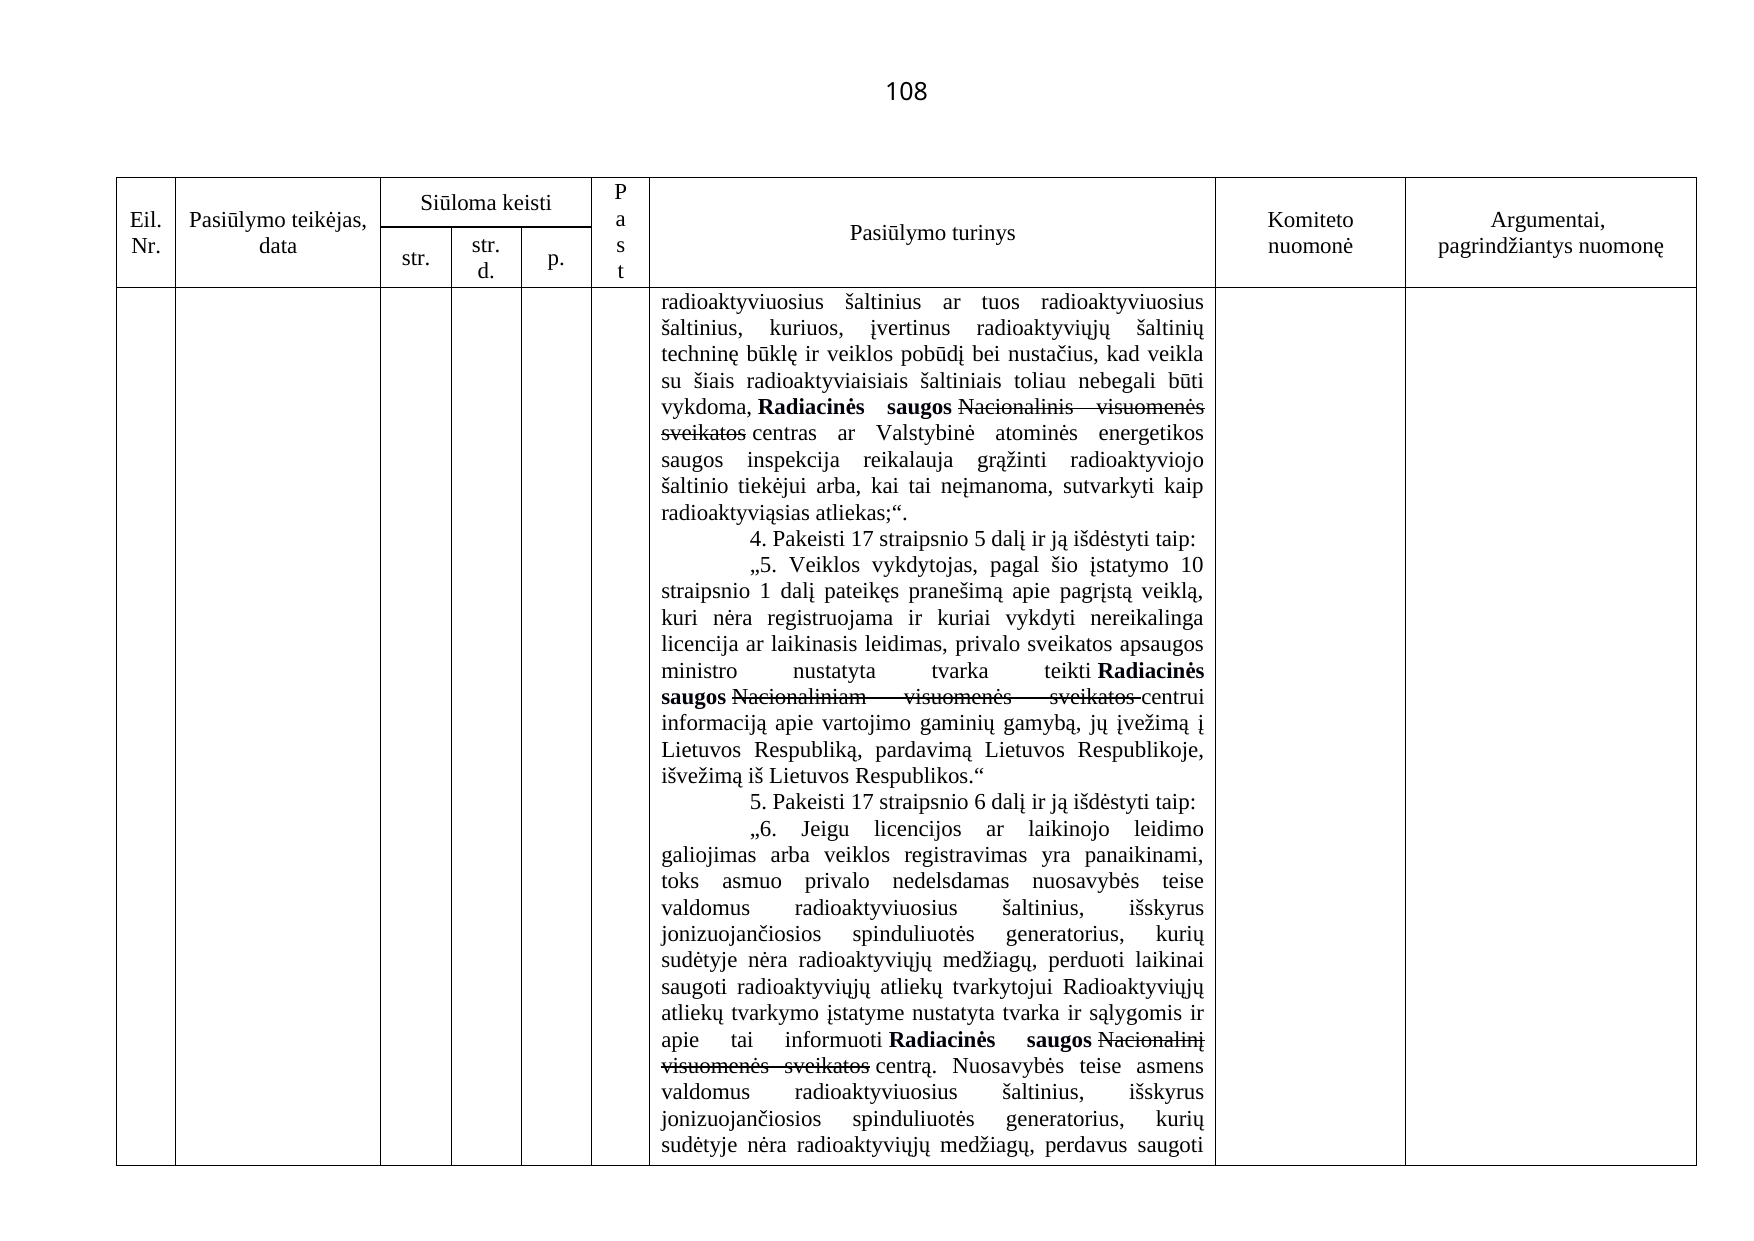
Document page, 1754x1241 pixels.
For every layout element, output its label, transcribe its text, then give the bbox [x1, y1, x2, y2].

table_header Eil. Nr. [117, 178, 175, 287]
table_header Argumentai, pagrindžiantys nuomonę [1406, 178, 1696, 287]
table_cell [522, 288, 591, 1165]
table_header Komiteto nuomonė [1216, 178, 1405, 287]
table_cell [176, 288, 380, 1165]
table_cell [452, 288, 521, 1165]
table_cell [592, 288, 649, 1165]
table_cell p. [522, 228, 591, 287]
table_header Pasiūlymo turinys [650, 178, 1215, 287]
table_cell radioaktyviuosius šaltinius ar tuos radioaktyviuosius šaltinius, kuriuos, įvertinus radioaktyviųjų šaltinių techninę būklę ir veiklos pobūdį bei nustačius, kad veikla su šiais radioaktyviaisiais šaltiniais toliau nebegali būti vykdoma, Radiacinės saugos Nacionalinis visuomenės sveikatos centras ar Valstybinė atominės energetikos saugos inspekcija reikalauja grąžinti radioaktyviojo šaltinio tiekėjui arba, kai tai neįmanoma, sutvarkyti kaip radioaktyviąsias atliekas;“. 4. Pakeisti 17 straipsnio 5 dalį ir ją išdėstyti taip: „5. Veiklos vykdytojas, pagal šio įstatymo 10 straipsnio 1 dalį pateikęs pranešimą apie pagrįstą veiklą, kuri nėra registruojama ir kuriai vykdyti nereikalinga licencija ar laikinasis leidimas, privalo sveikatos apsaugos ministro nustatyta tvarka teikti Radiacinės saugos Nacionaliniam visuomenės sveikatos centrui informaciją apie vartojimo gaminių gamybą, jų įvežimą į Lietuvos Respubliką, pardavimą Lietuvos Respublikoje, išvežimą iš Lietuvos Respublikos.“ 5. Pakeisti 17 straipsnio 6 dalį ir ją išdėstyti taip: „6. Jeigu licencijos ar laikinojo leidimo galiojimas arba veiklos registravimas yra panaikinami, toks asmuo privalo nedelsdamas nuosavybės teise valdomus radioaktyviuosius šaltinius, išskyrus jonizuojančiosios spinduliuotės generatorius, kurių sudėtyje nėra radioaktyviųjų medžiagų, perduoti laikinai saugoti radioaktyviųjų atliekų tvarkytojui Radioaktyviųjų atliekų tvarkymo įstatyme nustatyta tvarka ir sąlygomis ir apie tai informuoti Radiacinės saugos Nacionalinį visuomenės sveikatos centrą. Nuosavybės teise asmens valdomus radioaktyviuosius šaltinius, išskyrus jonizuojančiosios spinduliuotės generatorius, kurių sudėtyje nėra radioaktyviųjų medžiagų, perdavus saugoti [650, 288, 1215, 1165]
table_cell str. [381, 228, 451, 287]
table_cell [1216, 288, 1405, 1165]
table_header Pasiūlymo teikėjas, data [176, 178, 380, 287]
table_header Pastabos [592, 178, 649, 287]
table_cell [1406, 288, 1696, 1165]
table_cell [117, 288, 175, 1165]
table_header Siūloma keisti [381, 178, 591, 226]
table_cell [381, 288, 451, 1165]
table_cell str. d. [452, 228, 521, 287]
